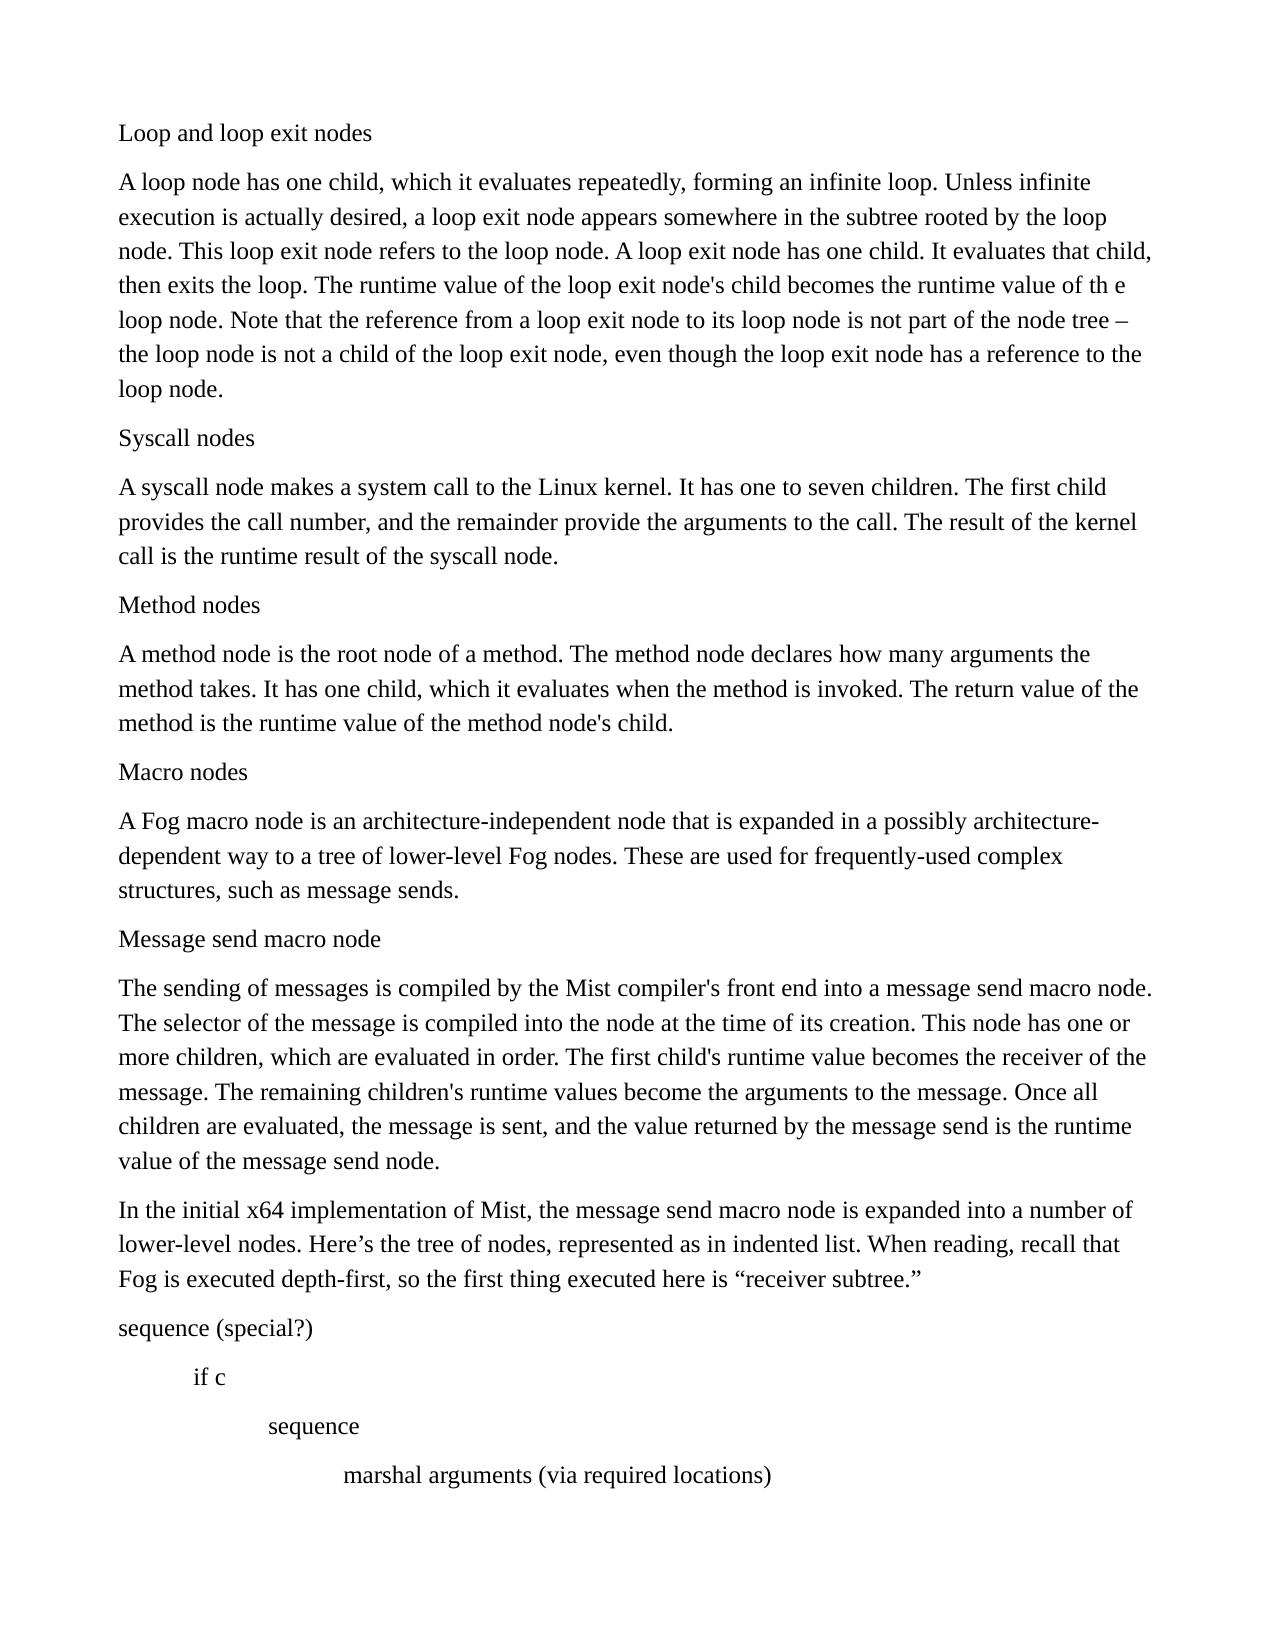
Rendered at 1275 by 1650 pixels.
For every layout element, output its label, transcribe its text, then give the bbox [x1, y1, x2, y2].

text marshal arguments (via required locations) [118, 1460, 1157, 1489]
text Syscall nodes [118, 423, 1157, 452]
text A method node is the root node of a method. The method node declares how many arguments the method takes. It has one child, which it evaluates when the method is invoked. The return value of the method is the runtime value of the method node's child. [118, 639, 1157, 737]
text Loop and loop exit nodes [118, 118, 1157, 147]
text A Fog macro node is an architecture-independent node that is expanded in a possibly architecture-dependent way to a tree of lower-level Fog nodes. These are used for frequently-used complex structures, such as message sends. [118, 806, 1157, 904]
text sequence (special?) [118, 1313, 1157, 1342]
text Method nodes [118, 590, 1157, 619]
text A syscall node makes a system call to the Linux kernel. It has one to seven children. The first child provides the call number, and the remainder provide the arguments to the call. The result of the kernel call is the runtime result of the syscall node. [118, 472, 1157, 570]
text Message send macro node [118, 924, 1157, 953]
text sequence [118, 1411, 1157, 1440]
text In the initial x64 implementation of Mist, the message send macro node is expanded into a number of lower-level nodes. Here’s the tree of nodes, represented as in indented list. When reading, recall that Fog is executed depth-first, so the first thing executed here is “receiver subtree.” [118, 1195, 1157, 1293]
text Macro nodes [118, 757, 1157, 786]
text The sending of messages is compiled by the Mist compiler's front end into a message send macro node. The selector of the message is compiled into the node at the time of its creation. This node has one or more children, which are evaluated in order. The first child's runtime value becomes the receiver of the message. The remaining children's runtime values become the arguments to the message. Once all children are evaluated, the message is sent, and the value returned by the message send is the runtime value of the message send node. [118, 973, 1157, 1174]
text A loop node has one child, which it evaluates repeatedly, forming an infinite loop. Unless infinite execution is actually desired, a loop exit node appears somewhere in the subtree rooted by the loop node. This loop exit node refers to the loop node. A loop exit node has one child. It evaluates that child, then exits the loop. The runtime value of the loop exit node's child becomes the runtime value of th e loop node. Note that the reference from a loop exit node to its loop node is not part of the node tree – the loop node is not a child of the loop exit node, even though the loop exit node has a reference to the loop node. [118, 167, 1157, 403]
text if c [118, 1362, 1157, 1391]
